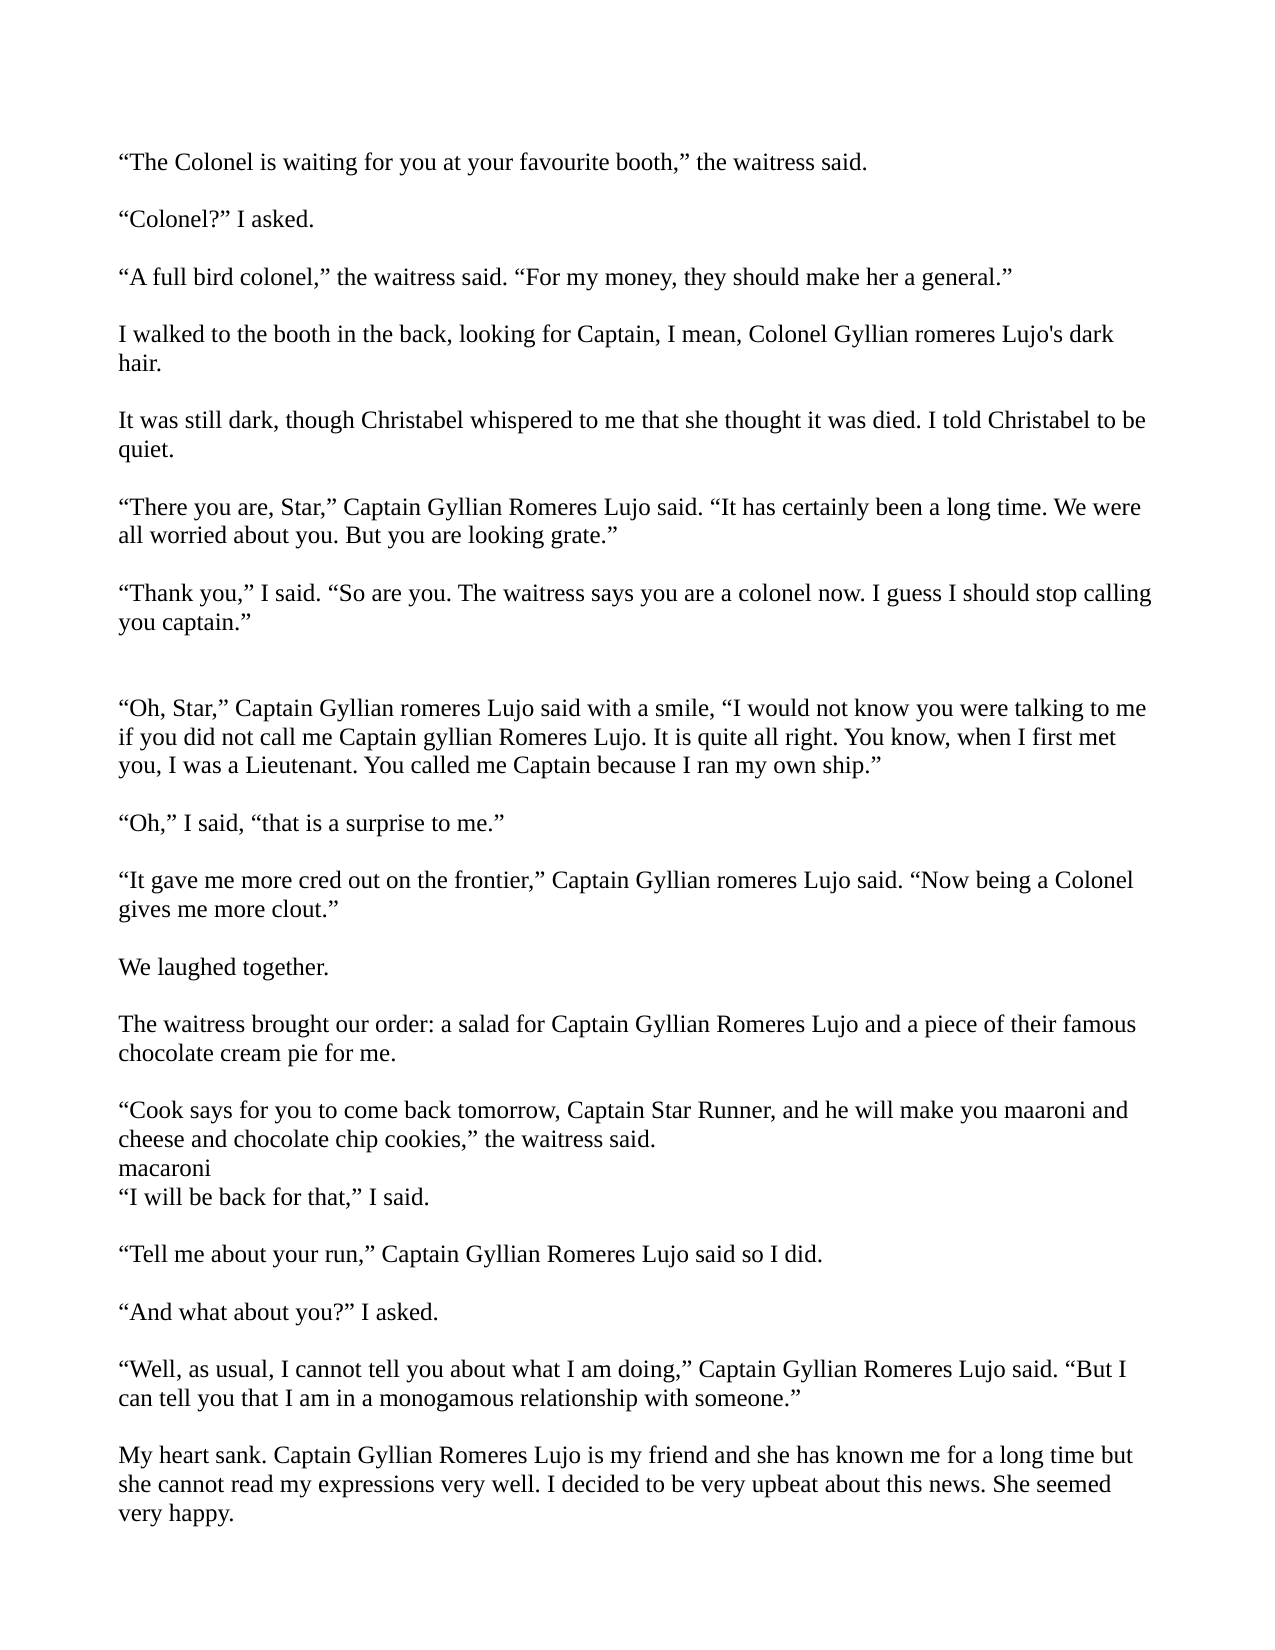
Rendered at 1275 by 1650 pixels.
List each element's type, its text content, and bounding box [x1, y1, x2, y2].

text “I will be back for that,” I said. [118, 1182, 1157, 1211]
text “Tell me about your run,” Captain Gyllian Romeres Lujo said so I did. [118, 1239, 1157, 1268]
text “The Colonel is waiting for you at your favourite booth,” the waitress said. [118, 147, 1157, 176]
text “There you are, Star,” Captain Gyllian Romeres Lujo said. “It has certainly been a long time. We were all worried about you. But you are looking grate.” [118, 492, 1157, 549]
text We laughed together. [118, 952, 1157, 981]
text “And what about you?” I asked. [118, 1297, 1157, 1326]
text macaroni [118, 1153, 1157, 1182]
text I walked to the booth in the back, looking for Captain, I mean, Colonel Gyllian romeres Lujo's dark hair. [118, 319, 1157, 377]
text “Cook says for you to come back tomorrow, Captain Star Runner, and he will make you maaroni and cheese and chocolate chip cookies,” the waitress said. [118, 1096, 1157, 1153]
text “Colonel?” I asked. [118, 204, 1157, 233]
text It was still dark, though Christabel whispered to me that she thought it was died. I told Christabel to be quiet. [118, 406, 1157, 463]
text The waitress brought our order: a salad for Captain Gyllian Romeres Lujo and a piece of their famous chocolate cream pie for me. [118, 1009, 1157, 1067]
text “A full bird colonel,” the waitress said. “For my money, they should make her a general.” [118, 262, 1157, 291]
text “Well, as usual, I cannot tell you about what I am doing,” Captain Gyllian Romeres Lujo said. “But I can tell you that I am in a monogamous relationship with someone.” [118, 1354, 1157, 1412]
text “Thank you,” I said. “So are you. The waitress says you are a colonel now. I guess I should stop calling you captain.” [118, 578, 1157, 636]
text “Oh, Star,” Captain Gyllian romeres Lujo said with a smile, “I would not know you were talking to me if you did not call me Captain gyllian Romeres Lujo. It is quite all right. You know, when I first met you, I was a Lieutenant. You called me Captain because I ran my own ship.” [118, 693, 1157, 779]
text My heart sank. Captain Gyllian Romeres Lujo is my friend and she has known me for a long time but she cannot read my expressions very well. I decided to be very upbeat about this news. She seemed very happy. [118, 1441, 1157, 1527]
text “Oh,” I said, “that is a surprise to me.” [118, 808, 1157, 837]
text “It gave me more cred out on the frontier,” Captain Gyllian romeres Lujo said. “Now being a Colonel gives me more clout.” [118, 866, 1157, 923]
